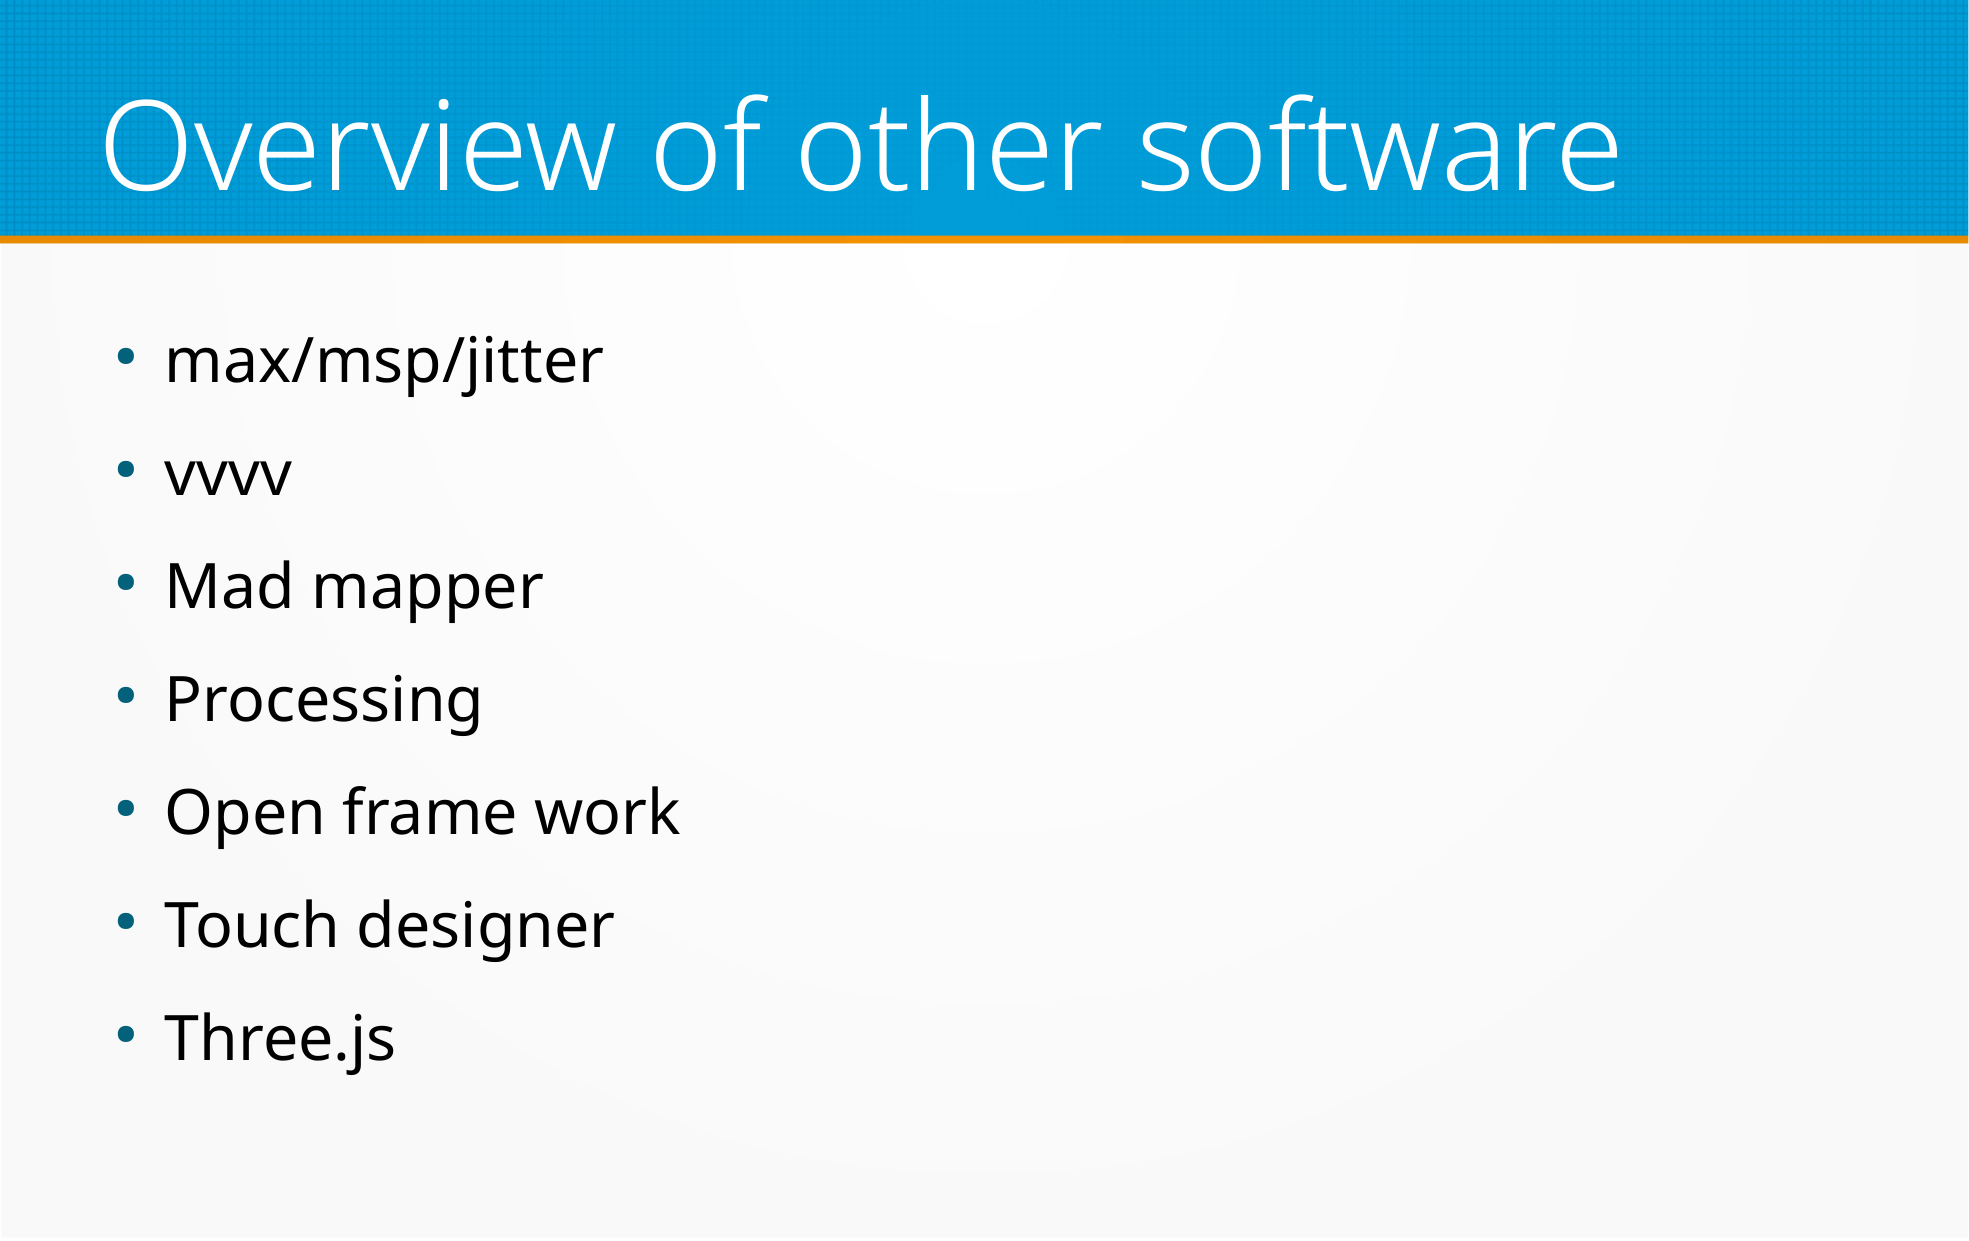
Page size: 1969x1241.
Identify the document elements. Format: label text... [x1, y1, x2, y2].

picture [0, 236, 1969, 1241]
list max/msp/jitter vvvv Mad mapper Processing Open frame work Touch designer Three.js [98, 315, 1861, 1081]
title Overview of other software [98, 19, 1870, 227]
